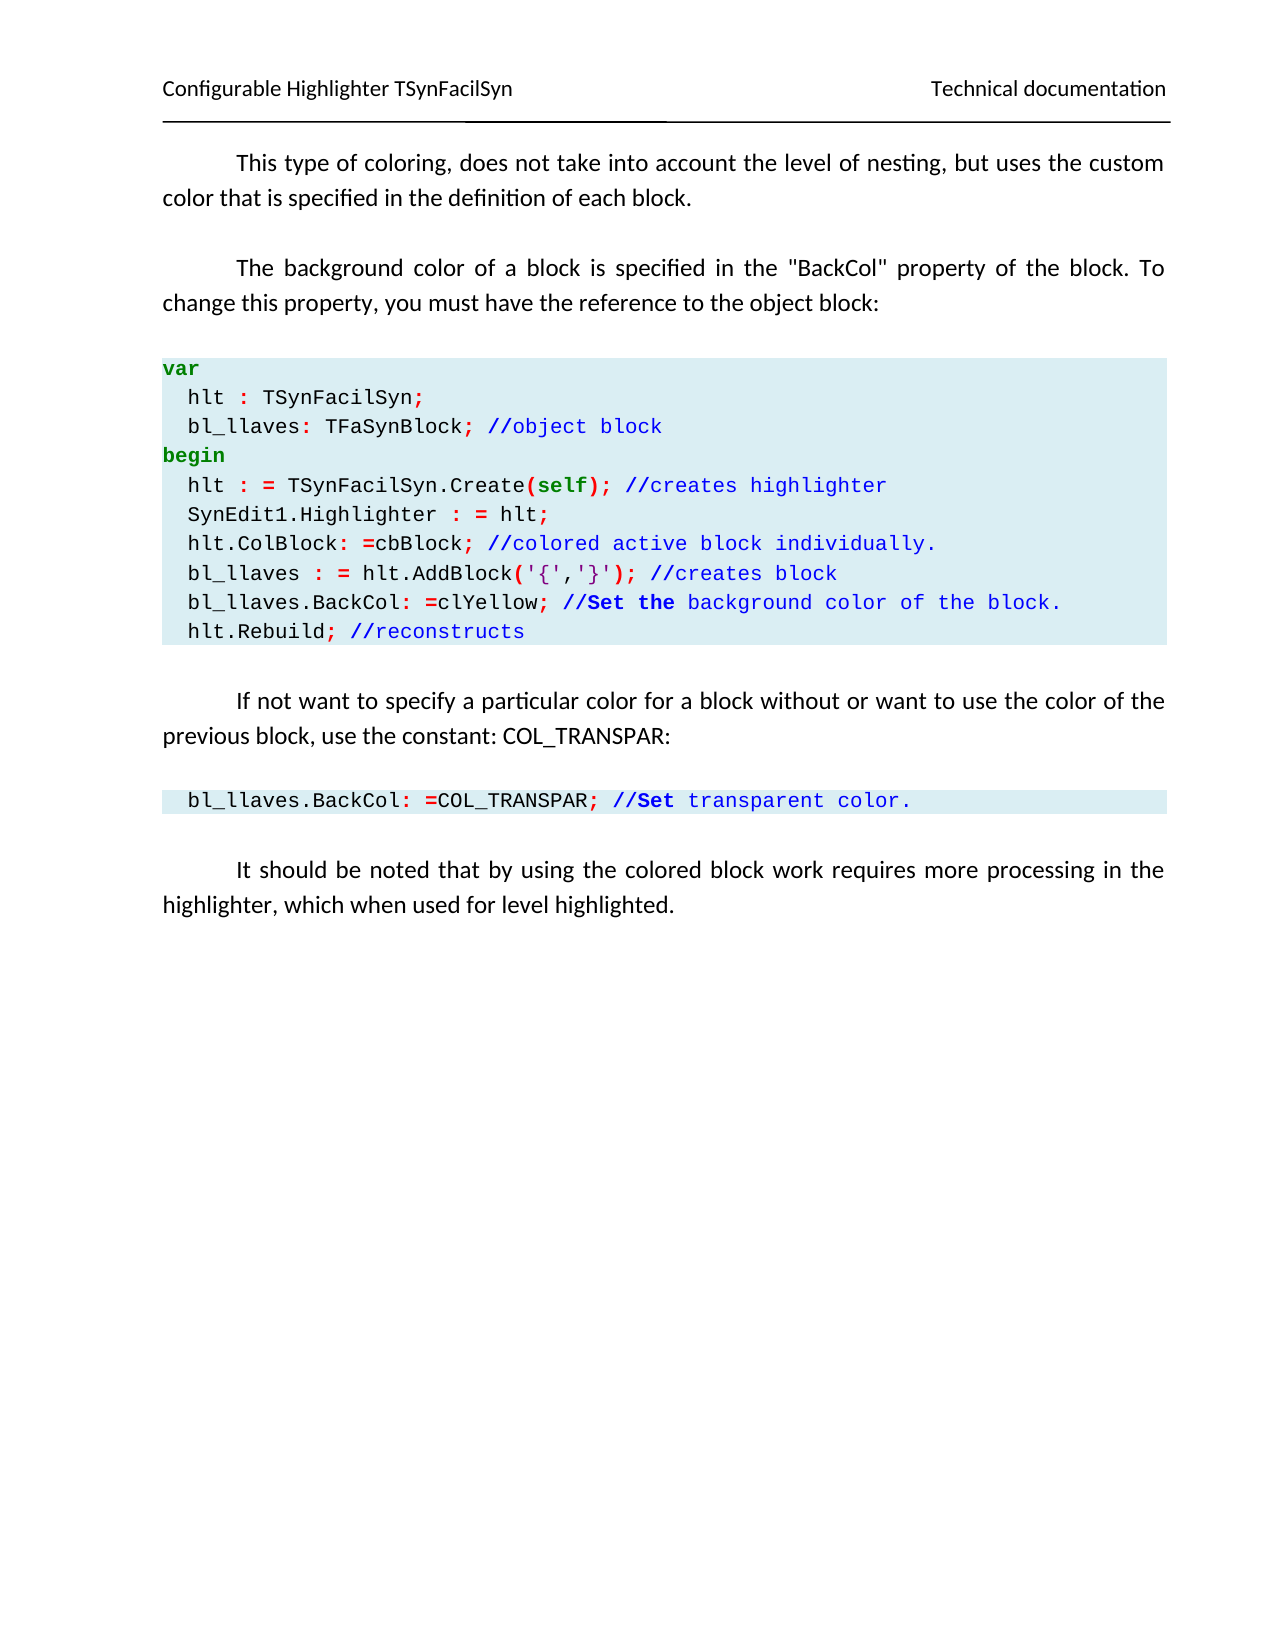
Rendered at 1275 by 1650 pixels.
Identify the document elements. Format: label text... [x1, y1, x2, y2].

text SynEdit1.Highlighter : = hlt; [162, 504, 1167, 528]
text The background color of a block is specified in the "BackCol" property of the block. To change this property, you must have the reference to the object block: [162, 253, 1167, 318]
text begin [162, 445, 1167, 469]
text hlt.ColBlock: =cbBlock; //colored active block individually. [162, 533, 1167, 557]
text bl_llaves.BackCol: =clYellow; //Set the background color of the block. [162, 592, 1167, 615]
text It should be noted that by using the colored block work requires more processing in the highlighter, which when used for level highlighted. [162, 854, 1167, 920]
text This type of coloring, does not take into account the level of nesting, but uses the custom color that is specified in the definition of each block. [162, 148, 1167, 213]
text bl_llaves: TFaSynBlock; //object block [162, 416, 1167, 440]
text hlt : = TSynFacilSyn.Create(self); //creates highlighter [162, 475, 1167, 498]
text bl_llaves : = hlt.AddBlock('{','}'); //creates block [162, 562, 1167, 586]
text hlt.Rebuild; //reconstructs [162, 621, 1167, 645]
text hlt : TSynFacilSyn; [162, 387, 1167, 411]
text If not want to specify a particular color for a block without or want to use the color of the previous block, use the constant: COL_TRANSPAR: [162, 685, 1167, 751]
text bl_llaves.BackCol: =COL_TRANSPAR; //Set transparent color. [162, 790, 1167, 814]
text var [162, 358, 1167, 381]
